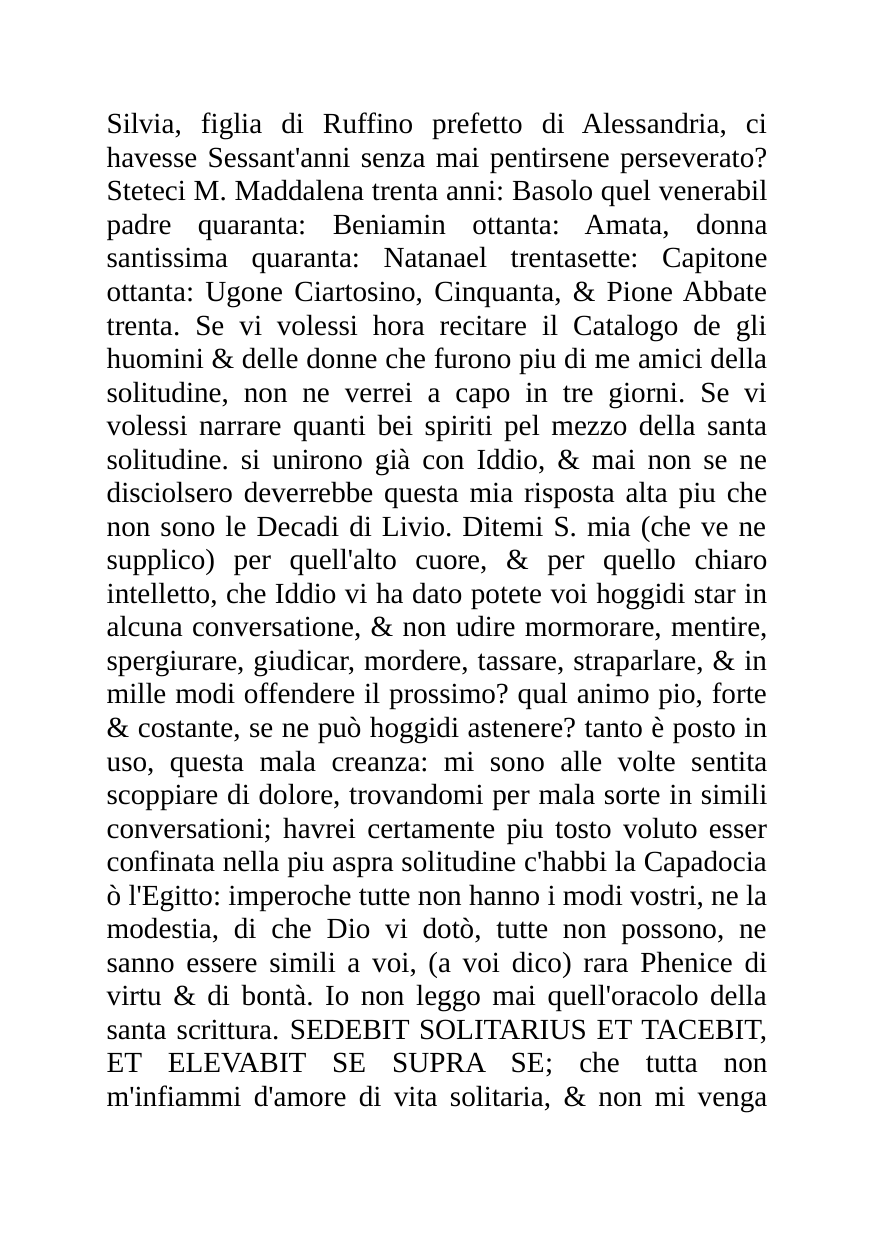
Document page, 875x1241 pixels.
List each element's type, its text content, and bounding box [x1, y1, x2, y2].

text Silvia, figlia di Ruffino prefetto di Alessandria, ci havesse Sessant'anni senza mai pentirsene perseverato? Steteci M. Maddalena trenta anni: Basolo quel venerabil padre quaranta: Beniamin ottanta: Amata, donna santissima quaranta: Natanael trentasette: Capitone ottanta: Ugone Ciartosino, Cinquanta, & Pione Abbate trenta. Se vi volessi hora recitare il Catalogo de gli huomini & delle donne che furono piu di me amici della solitudine, non ne verrei a capo in tre giorni. Se vi volessi narrare quanti bei spiriti pel mezzo della santa solitudine. si unirono già con Iddio, & mai non se ne disciolsero deverrebbe questa mia risposta alta piu che non sono le Decadi di Livio. Ditemi S. mia (che ve ne supplico) per quell'alto cuore, & per quello chiaro intelletto, che Iddio vi ha dato potete voi hoggidi star in alcuna conversatione, & non udire mormorare, mentire, spergiurare, giudicar, mordere, tassare, straparlare, & in mille modi offendere il prossimo? qual animo pio, forte & costante, se ne può hoggidi astenere? tanto è posto in uso, questa mala creanza: mi sono alle volte sentita scoppiare di dolore, trovandomi per mala sorte in simili conversationi; havrei certamente piu tosto voluto esser confinata nella piu aspra solitudine c'habbi la Capadocia ò l'Egitto: imperoche tutte non hanno i modi vostri, ne la modestia, di che Dio vi dotò, tutte non possono, ne sanno essere simili a voi, (a voi dico) rara Phenice di virtu & di bontà. Io non leggo mai quell'oracolo della santa scrittura. SEDEBIT SOLITARIUS ET TACEBIT, ET ELEVABIT SE SUPRA SE; che tutta non m'infiammi d'amore di vita solitaria, & non mi venga [106, 106, 768, 1113]
